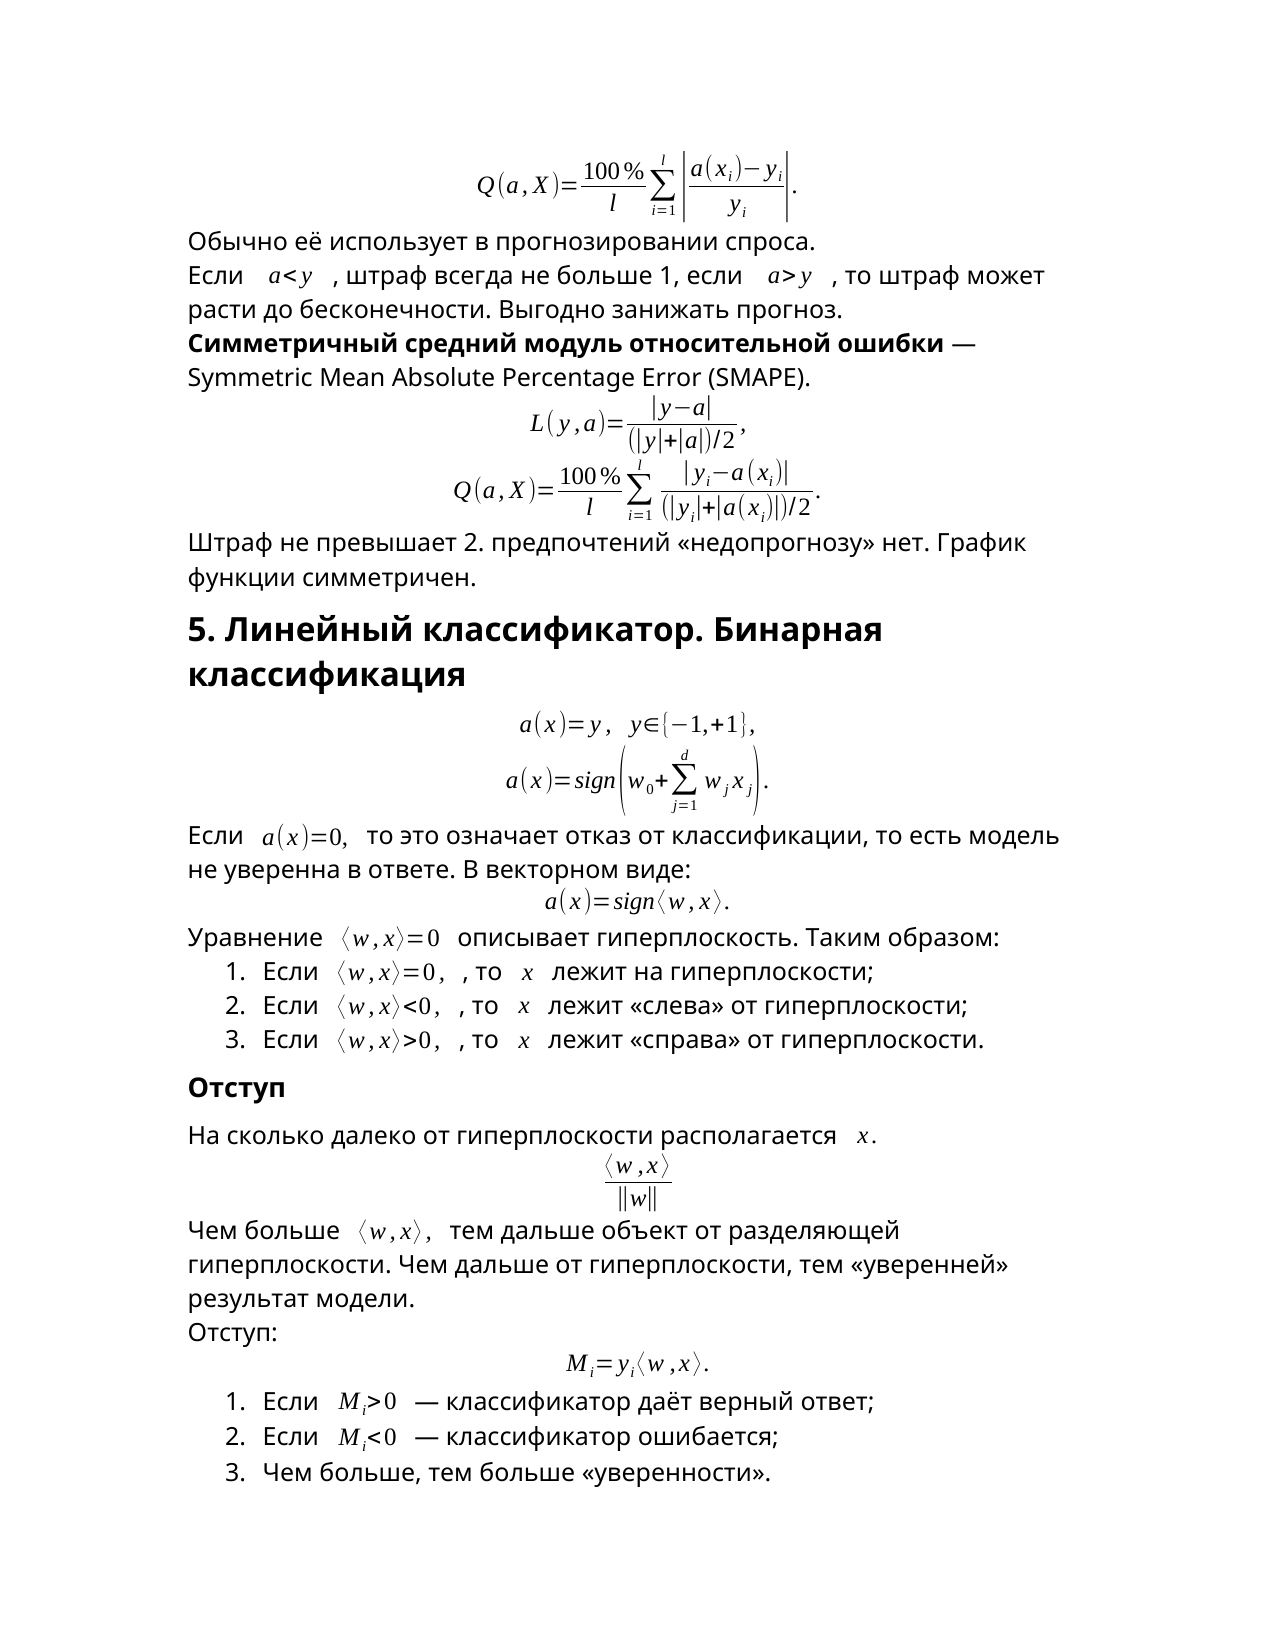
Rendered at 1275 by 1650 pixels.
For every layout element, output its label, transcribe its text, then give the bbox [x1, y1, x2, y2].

text Если , штраф всегда не больше 1, если , то штраф может расти до бесконечности. Выгодно занижать прогноз. [187, 258, 1087, 326]
text Еслито это означает отказ от классификации, то есть модель не уверенна в ответе. В векторном виде: [187, 817, 1087, 886]
text На сколько далеко от гиперплоскости располагается [187, 1118, 1087, 1152]
text Уравнениеописывает гиперплоскость. Таким образом: [187, 919, 1087, 954]
text Чем большетем дальше объект от разделяющей гиперплоскости. Чем дальше от гиперплоскости, тем «уверенней» результат модели. [187, 1213, 1087, 1315]
text Отступ: [187, 1315, 1087, 1349]
list Если, толежит «слева» от гиперплоскости; [225, 988, 1087, 1022]
list Если, толежит на гиперплоскости; [225, 954, 1087, 988]
subtitle 5. Линейный классификатор. Бинарная классификация [187, 606, 1087, 697]
text Штраф не превышает 2. предпочтений «недопрогнозу» нет. График функции симметричен. [187, 525, 1087, 593]
text Симметричный средний модуль относительной ошибки — Symmetric Mean Absolute Percentage Error (SMAPE). [187, 326, 1087, 394]
text Обычно её использует в прогнозировании спроса. [187, 224, 1087, 258]
list Если, толежит «справа» от гиперплоскости. [225, 1022, 1087, 1056]
list Если— классификатор ошибается; [225, 1419, 1087, 1455]
list Если— классификатор даёт верный ответ; [225, 1383, 1087, 1419]
subtitle Отступ [187, 1068, 1087, 1105]
list Чем больше, тем больше «уверенности». [225, 1455, 1087, 1489]
